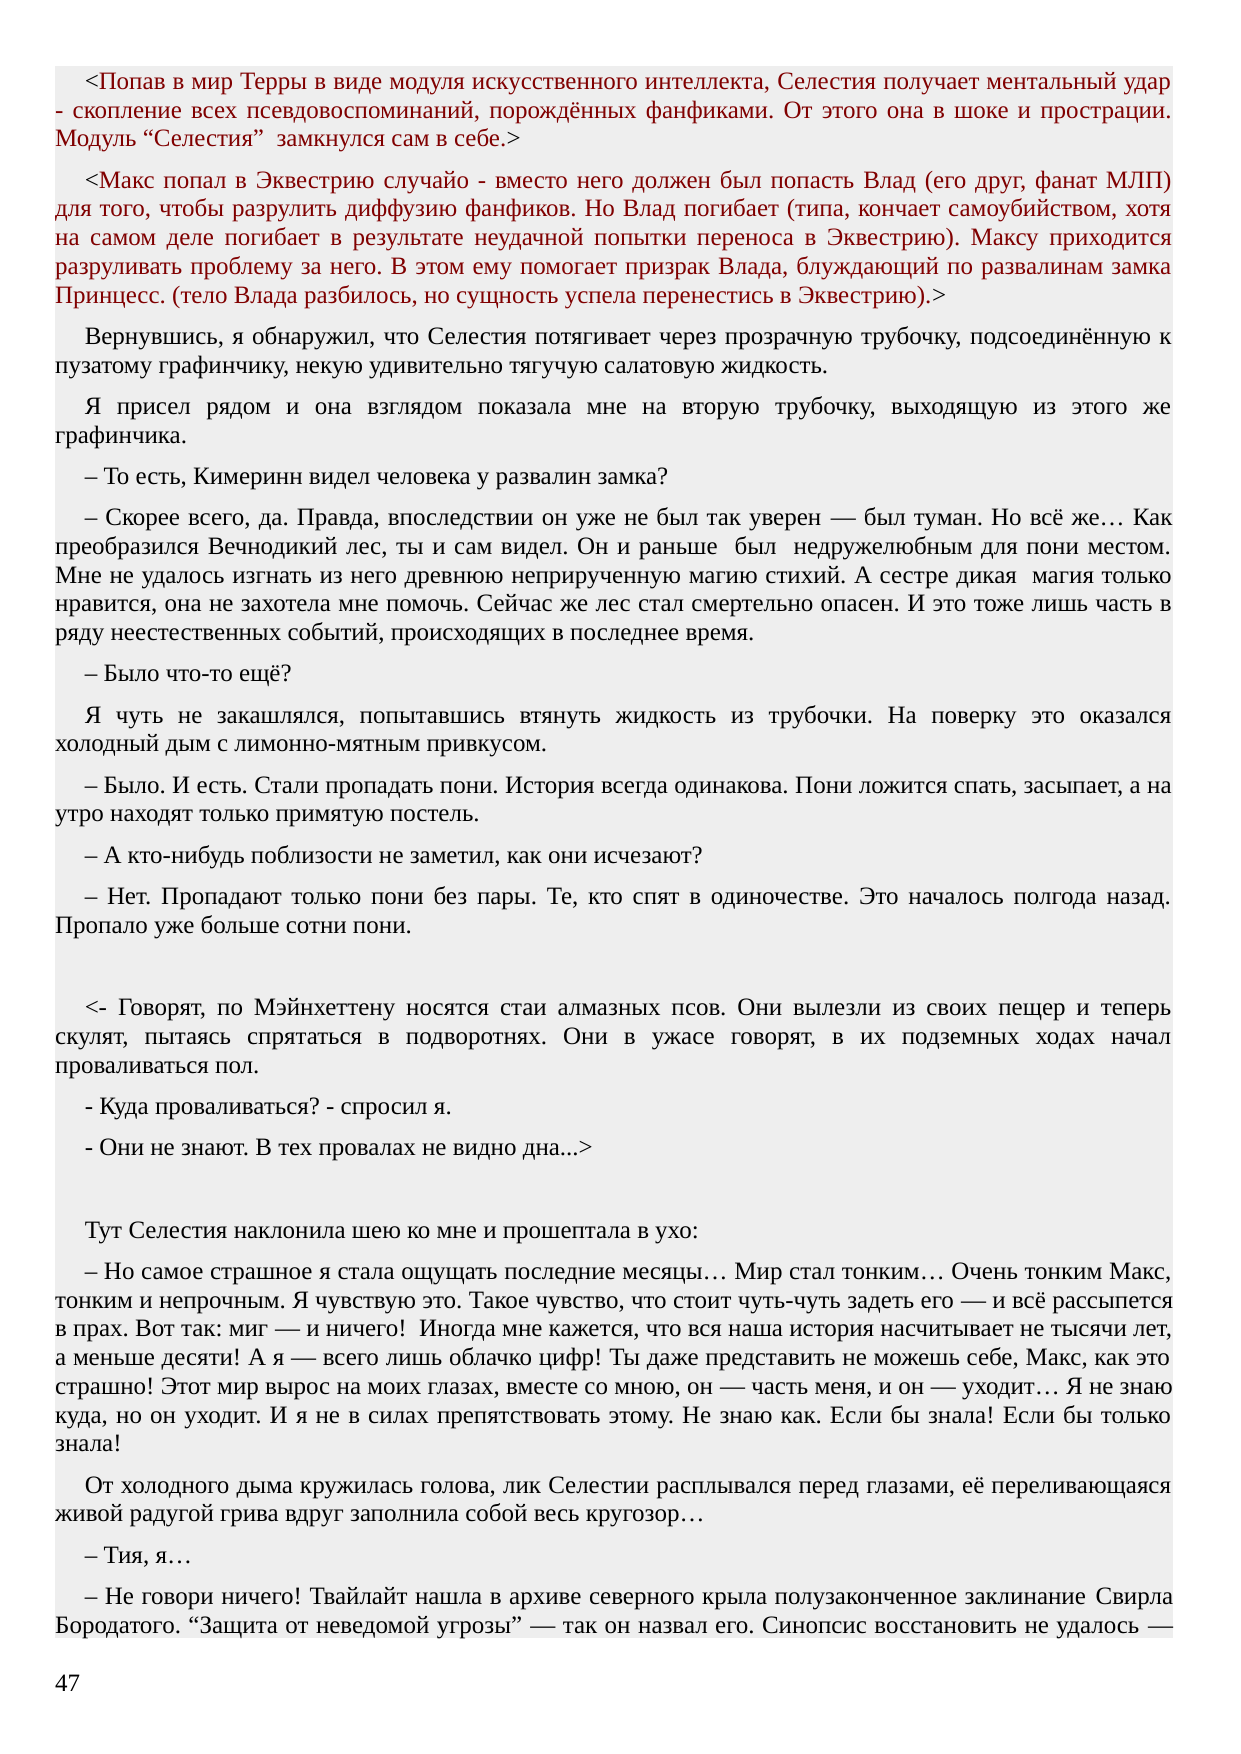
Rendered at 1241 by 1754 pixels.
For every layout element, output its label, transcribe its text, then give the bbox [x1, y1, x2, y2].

text Вернувшись, я обнаружил, что Селестия потягивает через прозрачную трубочку, подсоединённую к пузатому графинчику, некую удивительно тягучую салатовую жидкость. [55, 321, 1173, 378]
text – Было. И есть. Стали пропадать пони. История всегда одинакова. Пони ложится спать, засыпает, а на утро находят только примятую постель. [55, 770, 1173, 827]
text <Попав в мир Терры в виде модуля искусственного интеллекта, Селестия получает ментальный удар - скопление всех псевдовоспоминаний, порождённых фанфиками. От этого она в шоке и прострации. Модуль “Селестия” замкнулся сам в себе.> [55, 66, 1173, 152]
text – А кто-нибудь поблизости не заметил, как они исчезают? [55, 840, 1173, 868]
text - Куда проваливаться? - спросил я. [55, 1091, 1173, 1120]
text – Было что-то ещё? [55, 658, 1173, 687]
text – Нет. Пропадают только пони без пары. Те, кто спят в одиночестве. Это началось полгода назад. Пропало уже больше сотни пони. [55, 881, 1173, 938]
text Тут Селестия наклонила шею ко мне и прошептала в ухо: [55, 1215, 1173, 1243]
text – То есть, Кимеринн видел человека у развалин замка? [55, 461, 1173, 490]
text – Не говори ничего! Твайлайт нашла в архиве северного крыла полузаконченное заклинание Cвирла Бородатого. “Защита от неведомой угрозы” — так он назвал его. Синопсис восстановить не удалось — [55, 1581, 1173, 1638]
text Я присел рядом и она взглядом показала мне на вторую трубочку, выходящую из этого же графинчика. [55, 391, 1173, 448]
text – Скорее всего, да. Правда, впоследствии он уже не был так уверен — был туман. Но всё же… Как преобразился Вечнодикий лес, ты и сам видел. Он и раньше был недружелюбным для пони местом. Мне не удалось изгнать из него древнюю неприрученную магию стихий. А сестре дикая магия только нравится, она не захотела мне помочь. Сейчас же лес стал смертельно опасен. И это тоже лишь часть в ряду неестественных событий, происходящих в последнее время. [55, 502, 1173, 646]
text – Тия, я… [55, 1540, 1173, 1568]
text - Они не знают. В тех провалах не видно дна...> [55, 1132, 1173, 1161]
text От холодного дыма кружилась голова, лик Селестии расплывался перед глазами, её переливающаяся живой радугой грива вдруг заполнила собой весь кругозор… [55, 1470, 1173, 1527]
text <Макс попал в Эквестрию случайо - вместо него должен был попасть Влад (его друг, фанат МЛП) для того, чтобы разрулить диффузию фанфиков. Но Влад погибает (типа, кончает самоубийством, хотя на самом деле погибает в результате неудачной попытки переноса в Эквестрию). Максу приходится разруливать проблему за него. В этом ему помогает призрак Влада, блуждающий по развалинам замка Принцесс. (тело Влада разбилось, но сущность успела перенестись в Эквестрию).> [55, 165, 1173, 308]
text – Но самое страшное я стала ощущать последние месяцы… Мир стал тонким… Очень тонким Макс, тонким и непрочным. Я чувствую это. Такое чувство, что стоит чуть-чуть задеть его — и всё рассыпется в прах. Вот так: миг — и ничего! Иногда мне кажется, что вся наша история насчитывает не тысячи лет, а меньше десяти! А я — всего лишь облачко цифр! Ты даже представить не можешь себе, Макс, как это страшно! Этот мир вырос на моих глазах, вместе со мною, он — часть меня, и он — уходит… Я не знаю куда, но он уходит. И я не в силах препятствовать этому. Не знаю как. Если бы знала! Если бы только знала! [55, 1256, 1173, 1457]
text Я чуть не закашлялся, попытавшись втянуть жидкость из трубочки. На поверку это оказался холодный дым с лимонно-мятным привкусом. [55, 700, 1173, 757]
text <- Говорят, по Мэйнхеттену носятся стаи алмазных псов. Они вылезли из своих пещер и теперь скулят, пытаясь спрятаться в подворотнях. Они в ужасе говорят, в их подземных ходах начал проваливаться пол. [55, 992, 1173, 1078]
